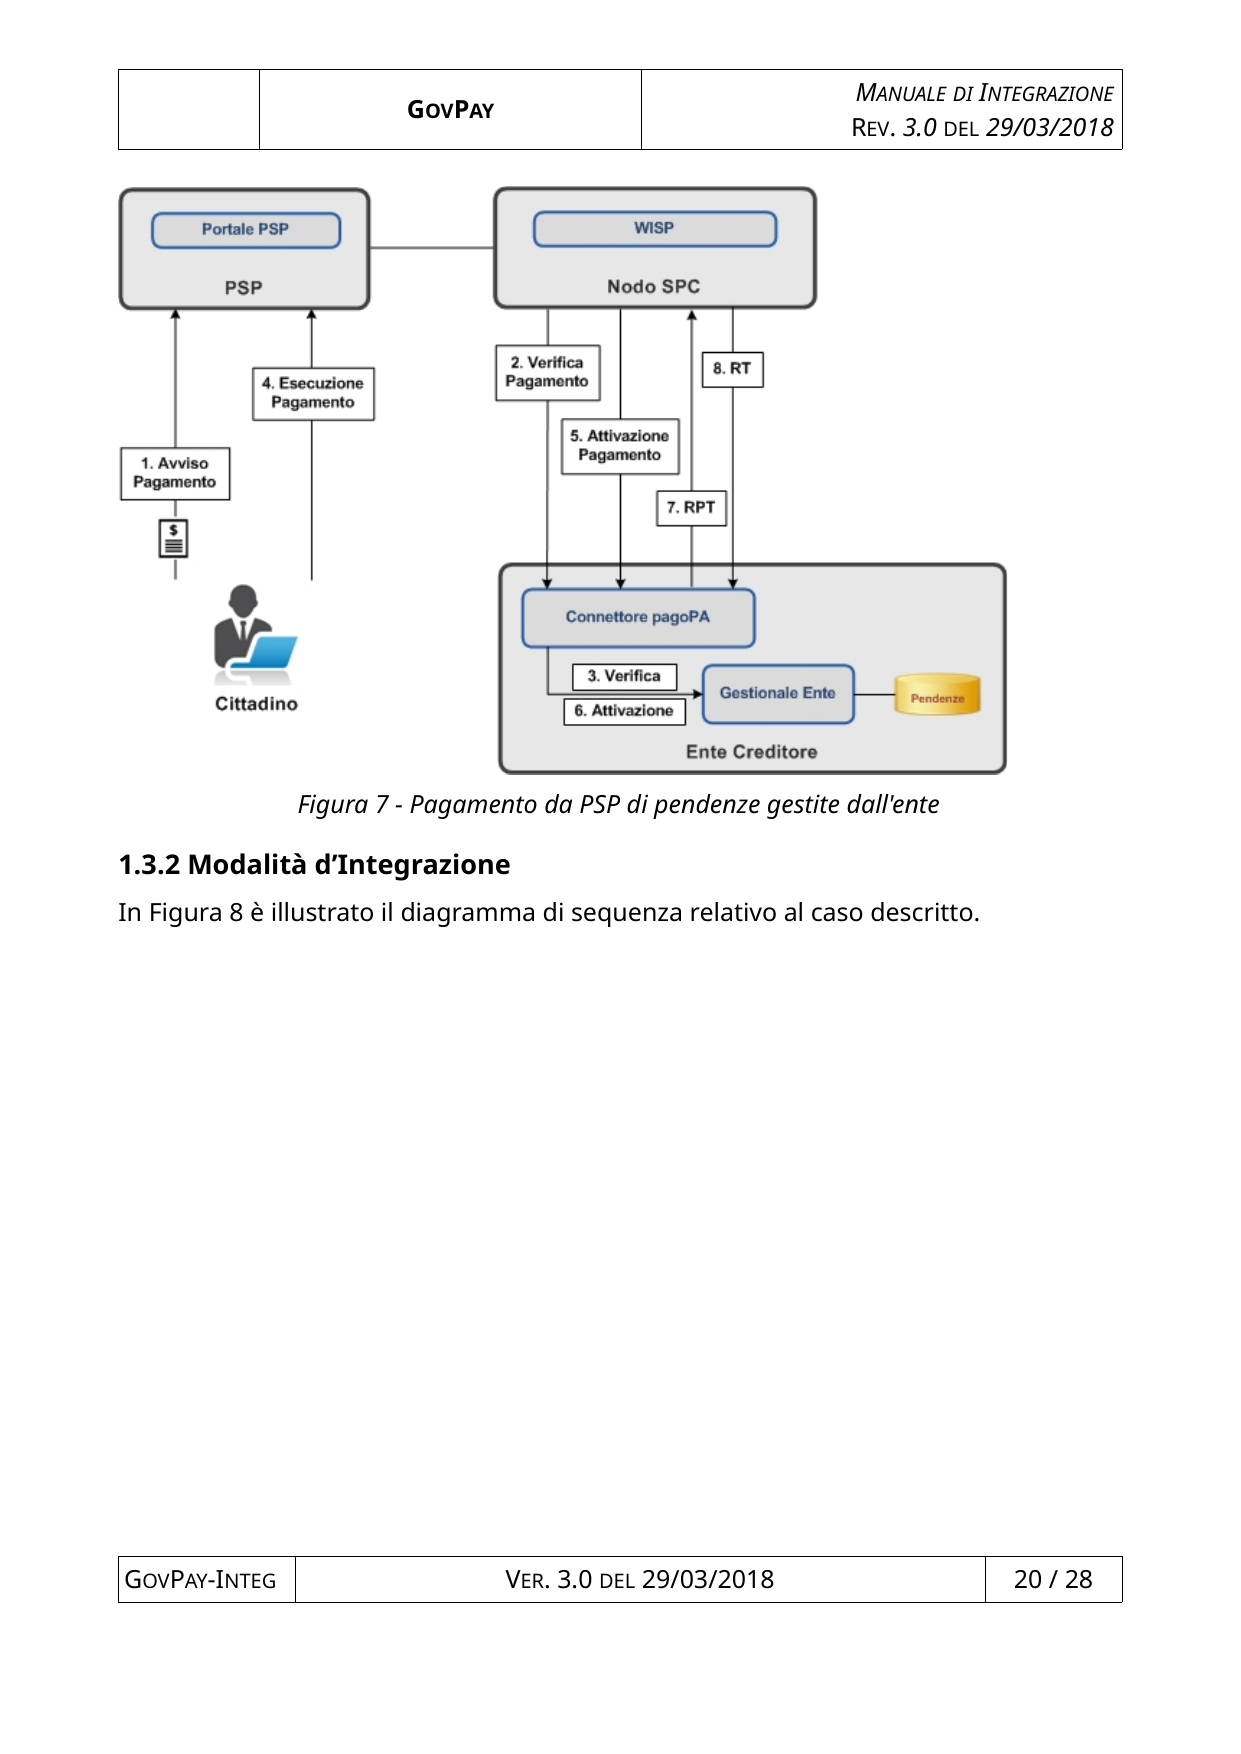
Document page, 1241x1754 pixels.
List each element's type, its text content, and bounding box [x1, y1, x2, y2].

text In Figura 8 è illustrato il diagramma di sequenza relativo al caso descritto. [118, 895, 1122, 929]
subtitle Modalità d’Integrazione [118, 846, 1122, 883]
picture [118, 186, 1008, 775]
text Figura 7 - Pagamento da PSP di pendenze gestite dall'ente [118, 787, 1122, 821]
